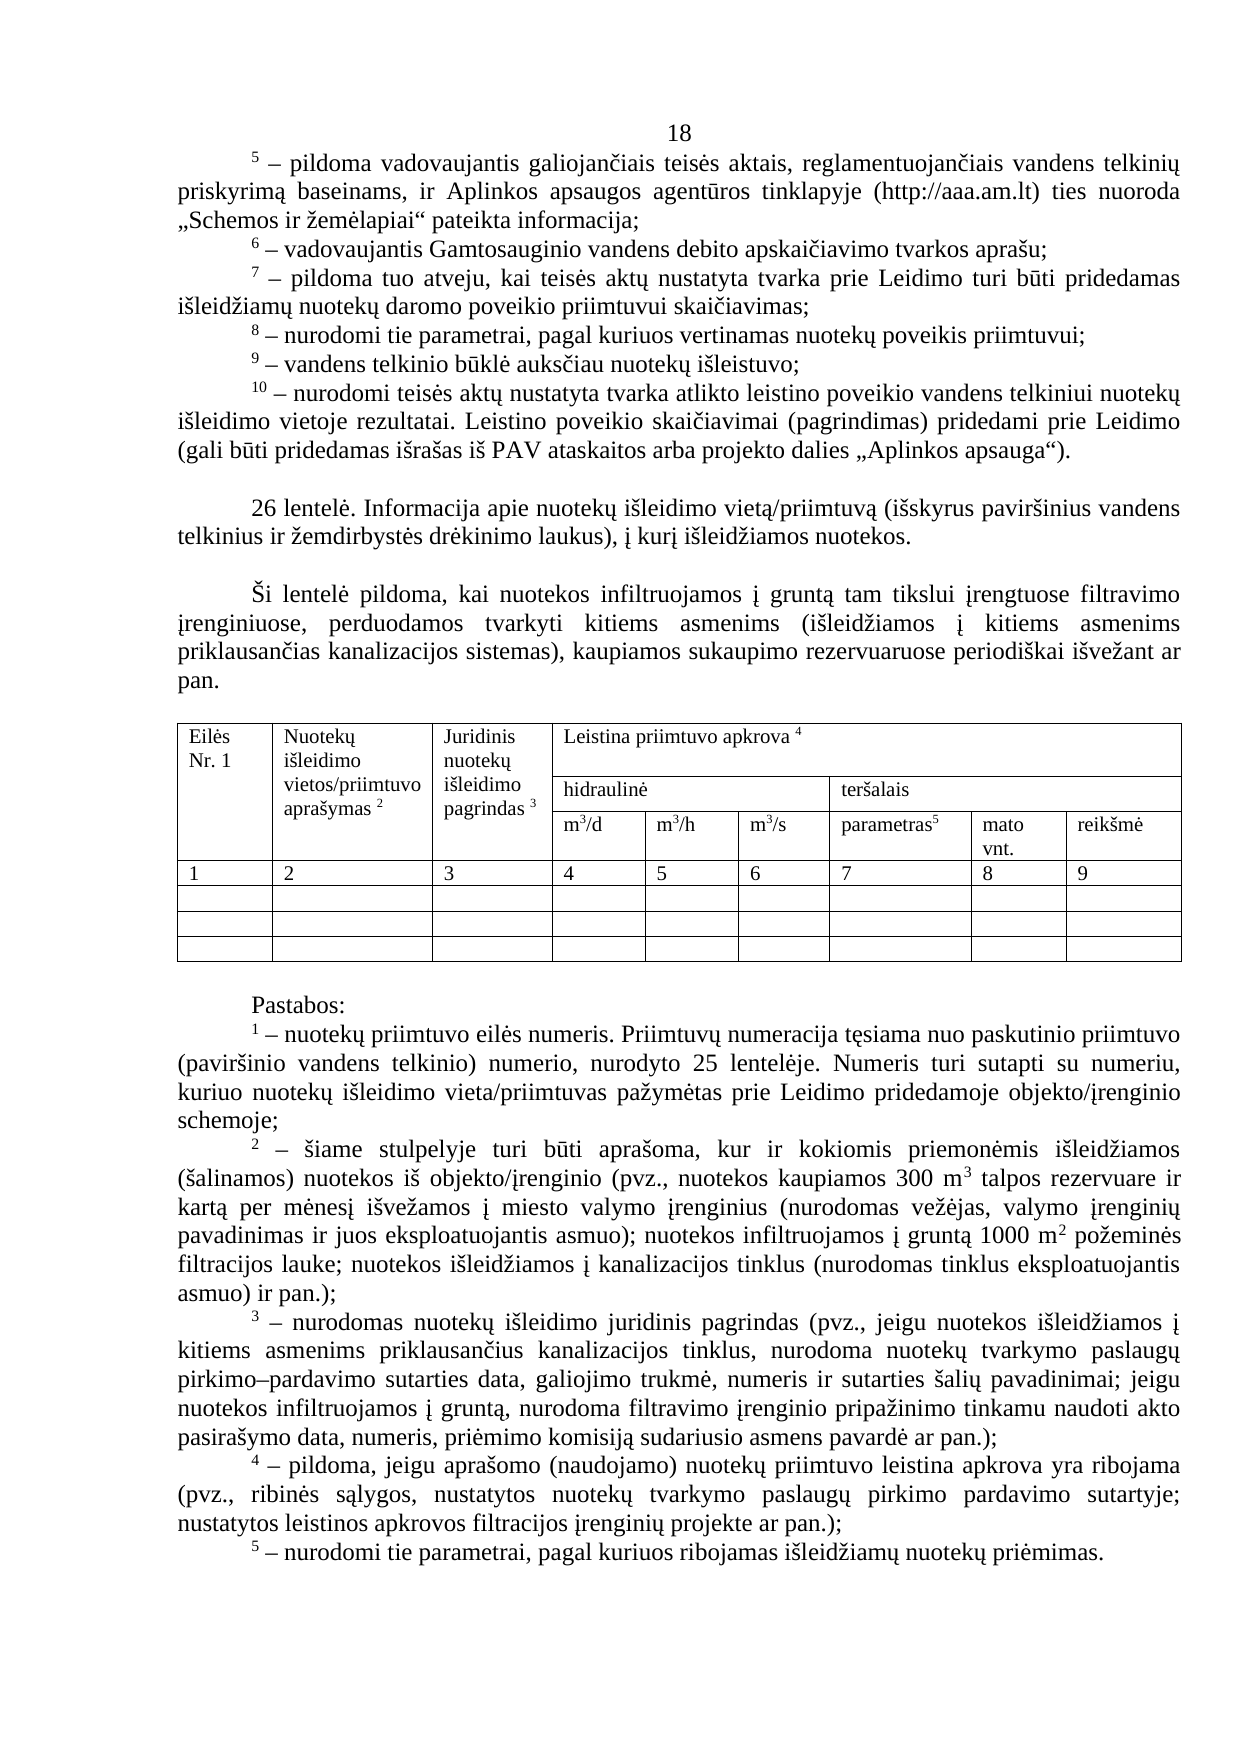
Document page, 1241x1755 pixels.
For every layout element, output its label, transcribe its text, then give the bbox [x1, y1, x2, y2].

text Pastabos: [177, 991, 1181, 1019]
table_cell 7 [830, 861, 971, 885]
table_cell [1067, 886, 1181, 911]
table_cell [830, 886, 971, 911]
text 9 – vandens telkinio būklė auksčiau nuotekų išleistuvo; [177, 349, 1181, 378]
table_header Nuotekų išleidimo vietos/priimtuvo aprašymas 2 [273, 724, 432, 860]
table_cell [433, 912, 552, 936]
table_cell 1 [178, 861, 272, 885]
table_cell [646, 937, 738, 961]
text 10 – nurodomi teisės aktų nustatyta tvarka atlikto leistino poveikio vandens telkiniui nuotekų išleidimo vietoje rezultatai. Leistino poveikio skaičiavimai (pagrindimas) pridedami prie Leidimo (gali būti pridedamas išrašas iš PAV ataskaitos arba projekto dalies „Aplinkos apsauga“). [177, 378, 1181, 464]
text Ši lentelė pildoma, kai nuotekos infiltruojamos į gruntą tam tikslui įrengtuose filtravimo įrenginiuose, perduodamos tvarkyti kitiems asmenims (išleidžiamos į kitiems asmenims priklausančias kanalizacijos sistemas), kaupiamos sukaupimo rezervuaruose periodiškai išvežant ar pan. [177, 579, 1181, 694]
table_cell teršalais [830, 777, 1181, 811]
table_cell parametras5 [830, 812, 971, 860]
table_cell [178, 912, 272, 936]
text 5 – nurodomi tie parametrai, pagal kuriuos ribojamas išleidžiamų nuotekų priėmimas. [177, 1537, 1181, 1566]
table_cell [1067, 937, 1181, 961]
table_cell [972, 912, 1066, 936]
table_cell [830, 937, 971, 961]
table_cell [553, 937, 645, 961]
table_cell [273, 937, 432, 961]
table_cell [739, 937, 829, 961]
text 3 – nurodomas nuotekų išleidimo juridinis pagrindas (pvz., jeigu nuotekos išleidžiamos į kitiems asmenims priklausančius kanalizacijos tinklus, nurodoma nuotekų tvarkymo paslaugų pirkimo–pardavimo sutarties data, galiojimo trukmė, numeris ir sutarties šalių pavadinimai; jeigu nuotekos infiltruojamos į gruntą, nurodoma filtravimo įrenginio pripažinimo tinkamu naudoti akto pasirašymo data, numeris, priėmimo komisiją sudariusio asmens pavardė ar pan.); [177, 1307, 1181, 1451]
text 2 – šiame stulpelyje turi būti aprašoma, kur ir kokiomis priemonėmis išleidžiamos (šalinamos) nuotekos iš objekto/įrenginio (pvz., nuotekos kaupiamos 300 m3 talpos rezervuare ir kartą per mėnesį išvežamos į miesto valymo įrenginius (nurodomas vežėjas, valymo įrenginių pavadinimas ir juos eksploatuojantis asmuo); nuotekos infiltruojamos į gruntą 1000 m2 požeminės filtracijos lauke; nuotekos išleidžiamos į kanalizacijos tinklus (nurodomas tinklus eksploatuojantis asmuo) ir pan.); [177, 1134, 1181, 1307]
table_cell [739, 886, 829, 911]
table_cell 5 [646, 861, 738, 885]
table_cell [1067, 912, 1181, 936]
table_cell reikšmė [1067, 812, 1181, 860]
table_cell 4 [553, 861, 645, 885]
table_cell [972, 937, 1066, 961]
table_cell [739, 912, 829, 936]
table_cell mato vnt. [972, 812, 1066, 860]
table_cell [273, 886, 432, 911]
table_cell [646, 912, 738, 936]
table_cell 6 [739, 861, 829, 885]
text 8 – nurodomi tie parametrai, pagal kuriuos vertinamas nuotekų poveikis priimtuvui; [177, 320, 1181, 349]
table_cell 2 [273, 861, 432, 885]
table_cell hidraulinė [553, 777, 829, 811]
table_cell [433, 937, 552, 961]
table_cell m3/d [553, 812, 645, 860]
text 4 – pildoma, jeigu aprašomo (naudojamo) nuotekų priimtuvo leistina apkrova yra ribojama (pvz., ribinės sąlygos, nustatytos nuotekų tvarkymo paslaugų pirkimo pardavimo sutartyje; nustatytos leistinos apkrovos filtracijos įrenginių projekte ar pan.); [177, 1451, 1181, 1537]
table_cell m3/s [739, 812, 829, 860]
table_cell [830, 912, 971, 936]
table_cell [646, 886, 738, 911]
table_cell 8 [972, 861, 1066, 885]
table_header Eilės Nr. 1 [178, 724, 272, 860]
table_cell 3 [433, 861, 552, 885]
text 26 lentelė. Informacija apie nuotekų išleidimo vietą/priimtuvą (išskyrus paviršinius vandens telkinius ir žemdirbystės drėkinimo laukus), į kurį išleidžiamos nuotekos. [177, 493, 1181, 550]
table_cell [433, 886, 552, 911]
text 1 – nuotekų priimtuvo eilės numeris. Priimtuvų numeracija tęsiama nuo paskutinio priimtuvo (paviršinio vandens telkinio) numerio, nurodyto 25 lentelėje. Numeris turi sutapti su numeriu, kuriuo nuotekų išleidimo vieta/priimtuvas pažymėtas prie Leidimo pridedamoje objekto/įrenginio schemoje; [177, 1019, 1181, 1134]
table_header Leistina priimtuvo apkrova 4 [553, 724, 1181, 776]
text 6 – vadovaujantis Gamtosauginio vandens debito apskaičiavimo tvarkos aprašu; [177, 234, 1181, 263]
table_cell m3/h [646, 812, 738, 860]
table_cell [553, 886, 645, 911]
text 7 – pildoma tuo atveju, kai teisės aktų nustatyta tvarka prie Leidimo turi būti pridedamas išleidžiamų nuotekų daromo poveikio priimtuvui skaičiavimas; [177, 263, 1181, 320]
table_cell [553, 912, 645, 936]
table_cell [178, 937, 272, 961]
table_cell [178, 886, 272, 911]
text 5 – pildoma vadovaujantis galiojančiais teisės aktais, reglamentuojančiais vandens telkinių priskyrimą baseinams, ir Aplinkos apsaugos agentūros tinklapyje (http://aaa.am.lt) ties nuoroda „Schemos ir žemėlapiai“ pateikta informacija; [177, 148, 1181, 234]
table_cell [972, 886, 1066, 911]
table_header Juridinis nuotekų išleidimo pagrindas 3 [433, 724, 552, 860]
table_cell 9 [1067, 861, 1181, 885]
table_cell [273, 912, 432, 936]
